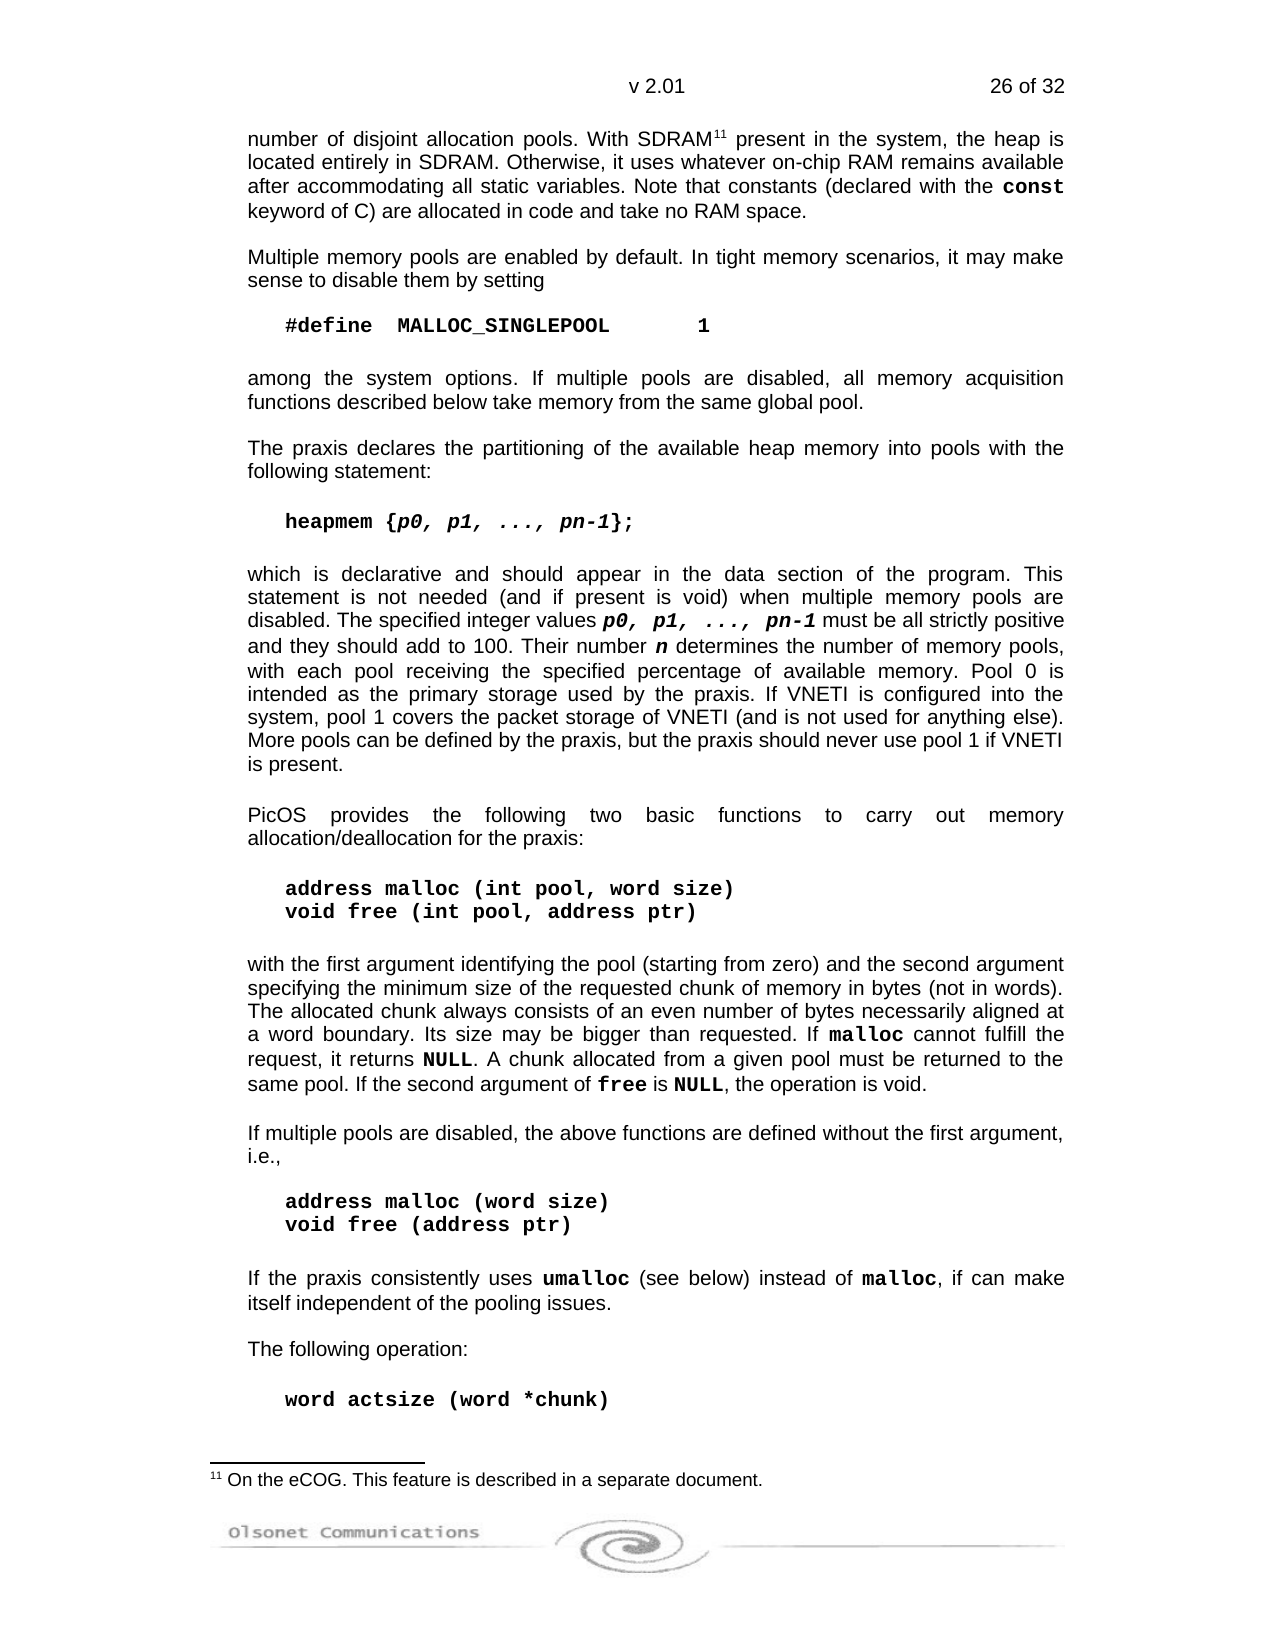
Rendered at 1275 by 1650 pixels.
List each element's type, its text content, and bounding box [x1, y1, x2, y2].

text heapmem {p0, p1, ..., pn-1}; [247, 511, 1065, 535]
text On the eCOG. This feature is described in a separate document. [210, 1469, 1065, 1490]
text The following operation: [247, 1338, 1065, 1361]
text with the first argument identifying the pool (starting from zero) and the second argument specifying the minimum size of the requested chunk of memory in bytes (not in words). The allocated chunk always consists of an even number of bytes necessarily aligned at a word boundary. Its size may be bigger than requested. If malloc cannot fulfill the request, it returns NULL. A chunk allocated from a given pool must be returned to the same pool. If the second argument of free is NULL, the operation is void. [247, 953, 1065, 1098]
text address malloc (word size) [285, 1191, 1065, 1214]
text address malloc (int pool, word size) [285, 878, 1065, 901]
text If the praxis consistently uses umalloc (see below) instead of malloc, if can make itself independent of the pooling issues. [247, 1266, 1065, 1314]
text The praxis declares the partitioning of the available heap memory into pools with the following statement: [247, 437, 1065, 483]
text number of disjoint allocation pools. With SDRAM present in the system, the heap is located entirely in SDRAM. Otherwise, it uses whatever on-chip RAM remains available after accommodating all static variables. Note that constants (declared with the const keyword of C) are allocated in code and take no RAM space. [247, 128, 1065, 222]
text #define MALLOC_SINGLEPOOL 1 [247, 315, 1065, 339]
text among the system options. If multiple pools are disabled, all memory acquisition functions described below take memory from the same global pool. [247, 367, 1065, 413]
text void free (int pool, address ptr) [210, 901, 1065, 925]
text void free (address ptr) [285, 1214, 1065, 1238]
picture [210, 1504, 1065, 1596]
text which is declarative and should appear in the data section of the program. This statement is not needed (and if present is void) when multiple memory pools are disabled. The specified integer values p0, p1, ..., pn-1 must be all strictly positive and they should add to 100. Their number n determines the number of memory pools, with each pool receiving the specified percentage of available memory. Pool 0 is intended as the primary storage used by the praxis. If VNETI is configured into the system, pool 1 covers the packet storage of VNETI (and is not used for anything else). More pools can be defined by the praxis, but the praxis should never use pool 1 if VNETI is present. [247, 563, 1065, 775]
text If multiple pools are disabled, the above functions are defined without the first argument, i.e., [247, 1121, 1065, 1168]
text Multiple memory pools are enabled by default. In tight memory scenarios, it may make sense to disable them by setting [247, 246, 1065, 292]
text PicOS provides the following two basic functions to carry out memory allocation/deallocation for the praxis: [247, 803, 1065, 850]
text word actsize (word *chunk) [285, 1389, 1065, 1412]
